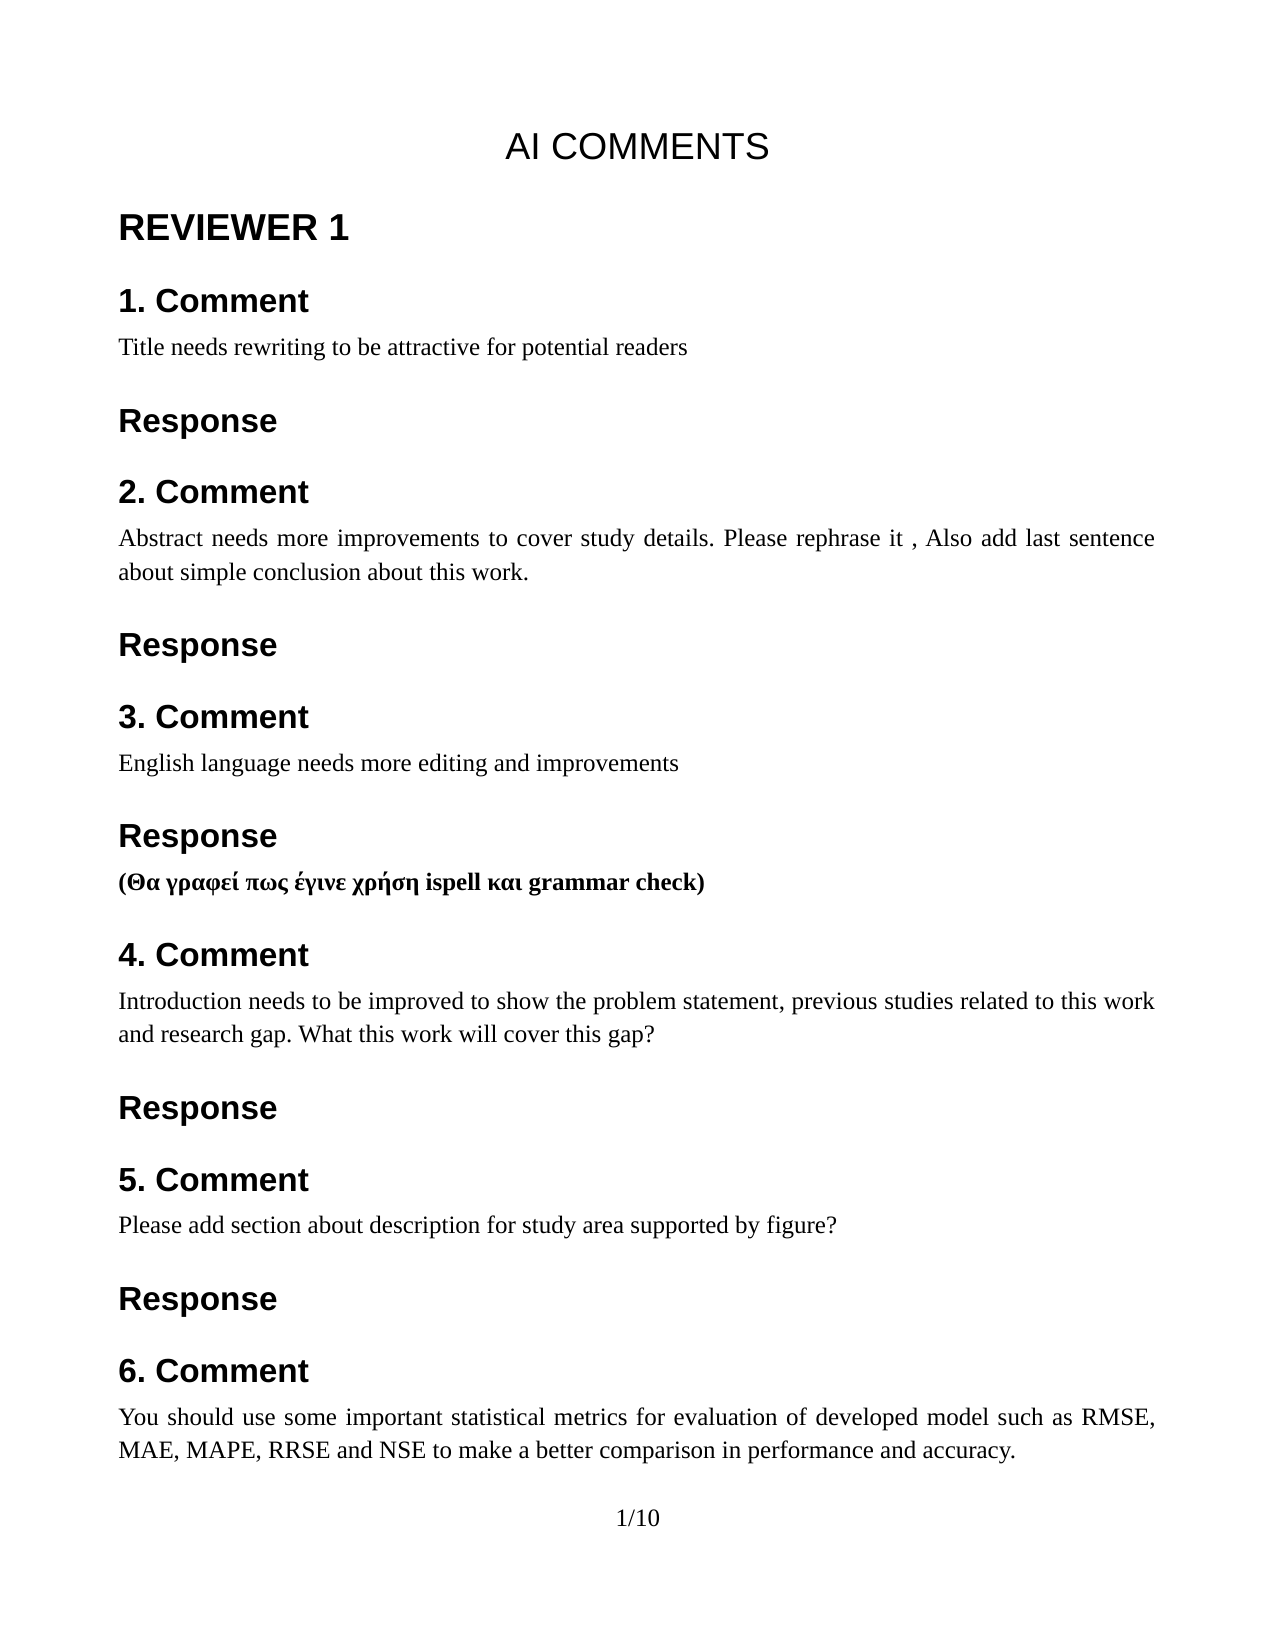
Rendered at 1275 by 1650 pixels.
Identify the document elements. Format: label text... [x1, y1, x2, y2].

subtitle 6. Comment [118, 1351, 1157, 1389]
text Abstract needs more improvements to cover study details. Please rephrase it , Also add last sentence about simple conclusion about this work. [118, 523, 1157, 585]
subtitle Response [118, 625, 1157, 663]
subtitle Response [118, 1088, 1157, 1126]
subtitle 5. Comment [118, 1160, 1157, 1198]
text (Θα γραφεί πως έγινε χρήση ispell και grammar check) [118, 867, 1157, 896]
text English language needs more editing and improvements [118, 748, 1157, 776]
text Introduction needs to be improved to show the problem statement, previous studies related to this work and research gap. What this work will cover this gap? [118, 986, 1157, 1048]
subtitle 4. Comment [118, 936, 1157, 974]
subtitle 2. Comment [118, 473, 1157, 511]
subtitle 3. Comment [118, 697, 1157, 735]
text Title needs rewriting to be attractive for potential readers [118, 332, 1157, 361]
text Please add section about description for study area supported by figure? [118, 1211, 1157, 1239]
subtitle Response [118, 816, 1157, 854]
subtitle REVIEWER 1 [118, 205, 1157, 248]
subtitle Response [118, 1279, 1157, 1317]
subtitle 1. Comment [118, 281, 1157, 320]
subtitle Response [118, 401, 1157, 439]
subtitle AI COMMENTS [118, 124, 1157, 167]
text You should use some important statistical metrics for evaluation of developed model such as RMSE, MAE, MAPE, RRSE and NSE to make a better comparison in performance and accuracy. [118, 1402, 1157, 1463]
